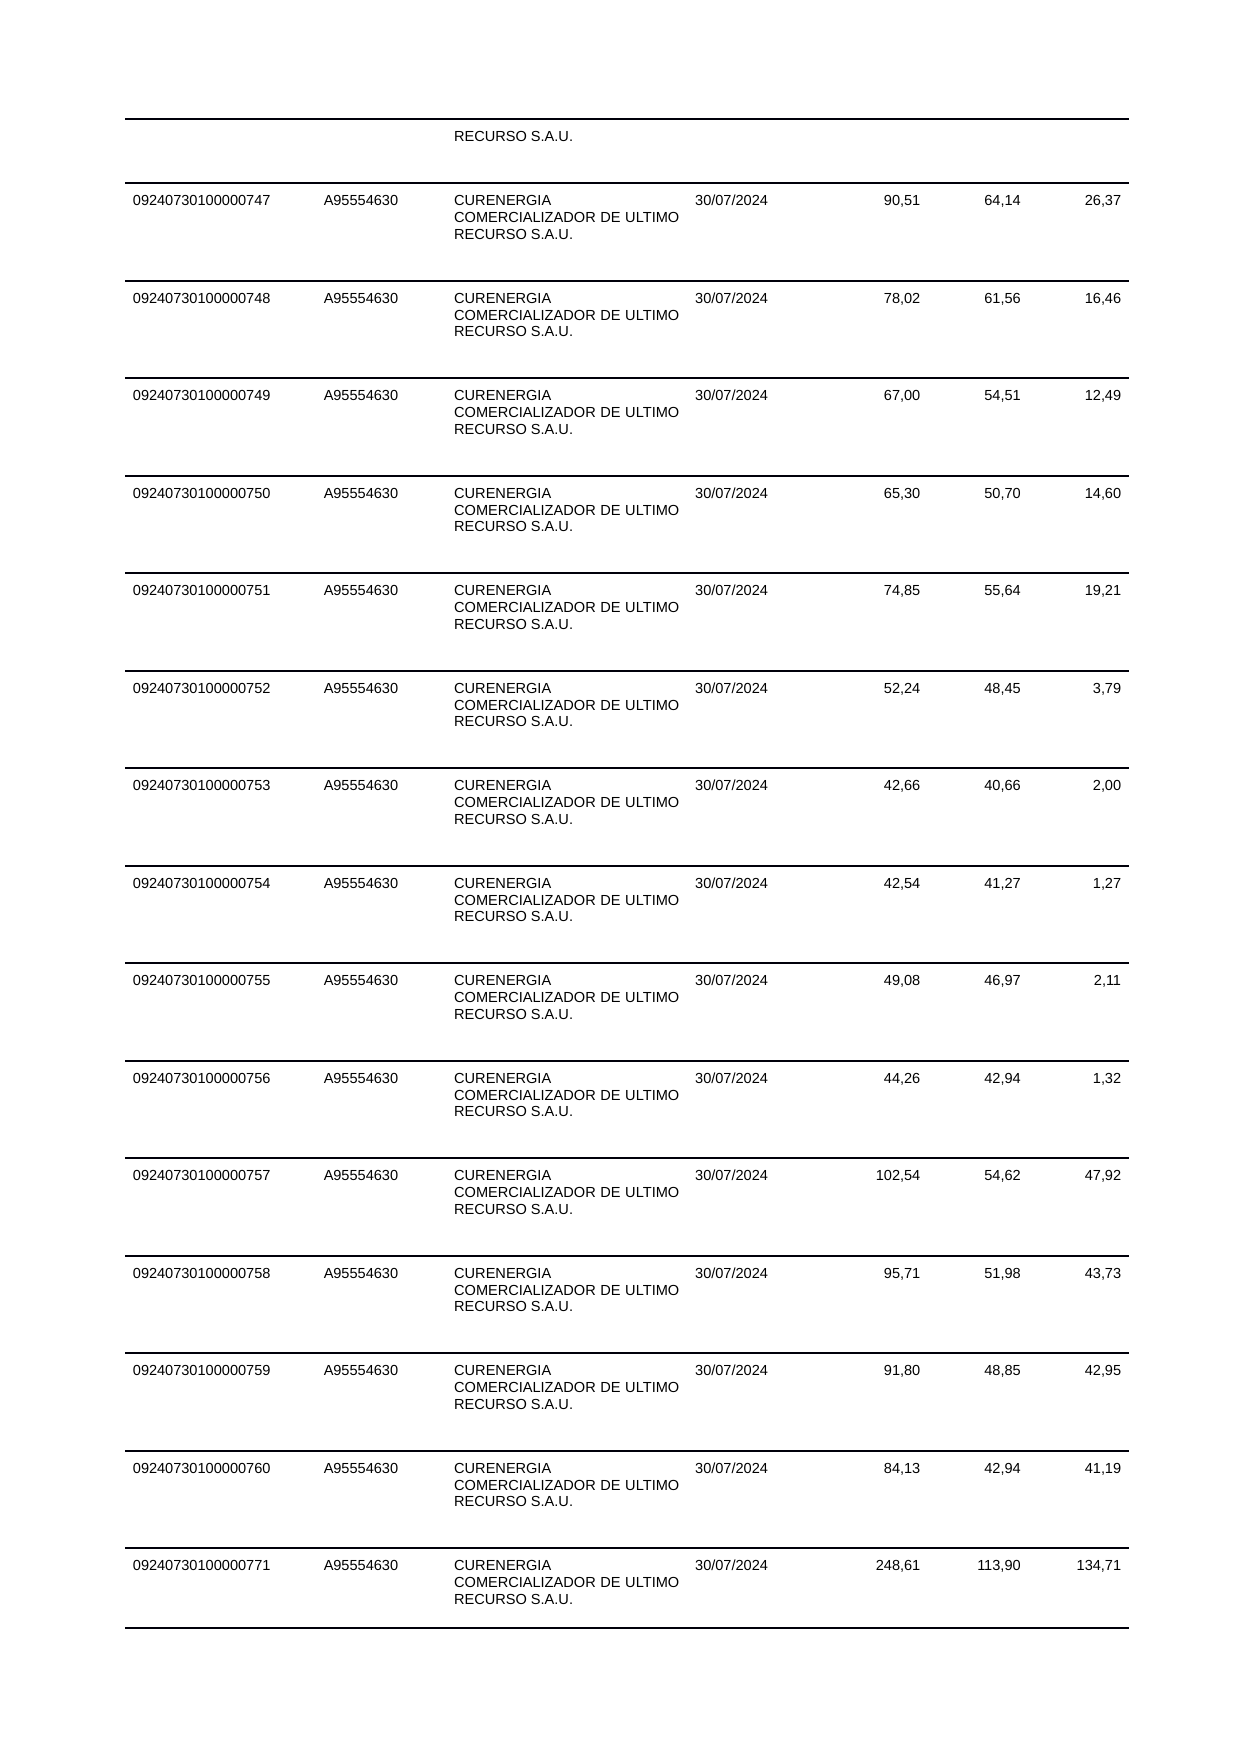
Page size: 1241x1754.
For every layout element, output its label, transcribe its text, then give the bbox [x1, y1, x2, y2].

table_cell A95554630 [316, 574, 446, 669]
table_cell 30/07/2024 [687, 1159, 818, 1254]
table_cell 30/07/2024 [687, 282, 818, 377]
table_cell CURENERGIA COMERCIALIZADOR DE ULTIMO RECURSO S.A.U. [446, 379, 687, 474]
table_cell 248,61 [818, 1549, 928, 1627]
table_cell 09240730100000753 [125, 769, 316, 864]
table_cell 42,66 [818, 769, 928, 864]
table_cell A95554630 [316, 1354, 446, 1449]
table_cell CURENERGIA COMERCIALIZADOR DE ULTIMO RECURSO S.A.U. [446, 964, 687, 1059]
table_cell 2,00 [1028, 769, 1129, 864]
table_cell A95554630 [316, 379, 446, 474]
table_cell A95554630 [316, 867, 446, 962]
table_cell 30/07/2024 [687, 379, 818, 474]
table_cell RECURSO S.A.U. [446, 120, 687, 182]
table_cell 30/07/2024 [687, 1549, 818, 1627]
table_cell 95,71 [818, 1257, 928, 1352]
table_cell 09240730100000750 [125, 477, 316, 572]
table_cell 12,49 [1028, 379, 1129, 474]
table_cell 42,94 [928, 1452, 1028, 1547]
table_cell CURENERGIA COMERCIALIZADOR DE ULTIMO RECURSO S.A.U. [446, 769, 687, 864]
table_cell 40,66 [928, 769, 1028, 864]
table_cell A95554630 [316, 1159, 446, 1254]
table_cell [928, 120, 1028, 182]
table_cell 61,56 [928, 282, 1028, 377]
table_cell 49,08 [818, 964, 928, 1059]
table_cell 42,95 [1028, 1354, 1129, 1449]
table_cell 30/07/2024 [687, 184, 818, 279]
table_cell 44,26 [818, 1062, 928, 1157]
table_cell 30/07/2024 [687, 1354, 818, 1449]
table_cell [687, 120, 818, 182]
table_cell 09240730100000751 [125, 574, 316, 669]
table_cell 30/07/2024 [687, 769, 818, 864]
table_cell 48,85 [928, 1354, 1028, 1449]
table_cell 19,21 [1028, 574, 1129, 669]
table_cell 14,60 [1028, 477, 1129, 572]
table_cell 55,64 [928, 574, 1028, 669]
table_cell CURENERGIA COMERCIALIZADOR DE ULTIMO RECURSO S.A.U. [446, 1354, 687, 1449]
table_cell 78,02 [818, 282, 928, 377]
table_cell 09240730100000755 [125, 964, 316, 1059]
table_cell 64,14 [928, 184, 1028, 279]
table_cell 134,71 [1028, 1549, 1129, 1627]
table_cell 47,92 [1028, 1159, 1129, 1254]
table_cell 09240730100000758 [125, 1257, 316, 1352]
table_cell 54,62 [928, 1159, 1028, 1254]
table_cell 90,51 [818, 184, 928, 279]
table_cell A95554630 [316, 184, 446, 279]
table_cell 09240730100000754 [125, 867, 316, 962]
table_cell 54,51 [928, 379, 1028, 474]
table_cell 09240730100000760 [125, 1452, 316, 1547]
table_cell A95554630 [316, 1257, 446, 1352]
table_cell 74,85 [818, 574, 928, 669]
table_cell A95554630 [316, 1062, 446, 1157]
table_cell A95554630 [316, 477, 446, 572]
table_cell 09240730100000759 [125, 1354, 316, 1449]
table_cell 46,97 [928, 964, 1028, 1059]
table_cell CURENERGIA COMERCIALIZADOR DE ULTIMO RECURSO S.A.U. [446, 477, 687, 572]
table_cell [125, 120, 316, 182]
table_cell A95554630 [316, 672, 446, 767]
table_cell CURENERGIA COMERCIALIZADOR DE ULTIMO RECURSO S.A.U. [446, 1062, 687, 1157]
table_cell [316, 120, 446, 182]
table_cell A95554630 [316, 769, 446, 864]
table_cell A95554630 [316, 1452, 446, 1547]
table_cell 09240730100000757 [125, 1159, 316, 1254]
table_cell A95554630 [316, 282, 446, 377]
table_cell 3,79 [1028, 672, 1129, 767]
table_cell CURENERGIA COMERCIALIZADOR DE ULTIMO RECURSO S.A.U. [446, 672, 687, 767]
table_cell 43,73 [1028, 1257, 1129, 1352]
table_cell [818, 120, 928, 182]
table_cell 52,24 [818, 672, 928, 767]
table_cell 41,19 [1028, 1452, 1129, 1547]
table_cell 26,37 [1028, 184, 1129, 279]
table_cell 30/07/2024 [687, 477, 818, 572]
table_cell 09240730100000749 [125, 379, 316, 474]
table_cell CURENERGIA COMERCIALIZADOR DE ULTIMO RECURSO S.A.U. [446, 1159, 687, 1254]
table_cell 16,46 [1028, 282, 1129, 377]
table_cell 30/07/2024 [687, 574, 818, 669]
table_cell 30/07/2024 [687, 867, 818, 962]
table_cell 113,90 [928, 1549, 1028, 1627]
table_cell CURENERGIA COMERCIALIZADOR DE ULTIMO RECURSO S.A.U. [446, 867, 687, 962]
table_cell 42,94 [928, 1062, 1028, 1157]
table_cell 09240730100000756 [125, 1062, 316, 1157]
table_cell 30/07/2024 [687, 1257, 818, 1352]
table_cell CURENERGIA COMERCIALIZADOR DE ULTIMO RECURSO S.A.U. [446, 1257, 687, 1352]
table_cell 65,30 [818, 477, 928, 572]
table_cell 09240730100000771 [125, 1549, 316, 1627]
table_cell 30/07/2024 [687, 1062, 818, 1157]
table_cell A95554630 [316, 964, 446, 1059]
table_cell CURENERGIA COMERCIALIZADOR DE ULTIMO RECURSO S.A.U. [446, 574, 687, 669]
table_cell CURENERGIA COMERCIALIZADOR DE ULTIMO RECURSO S.A.U. [446, 1452, 687, 1547]
table_cell CURENERGIA COMERCIALIZADOR DE ULTIMO RECURSO S.A.U. [446, 184, 687, 279]
table_cell 48,45 [928, 672, 1028, 767]
table_cell CURENERGIA COMERCIALIZADOR DE ULTIMO RECURSO S.A.U. [446, 1549, 687, 1627]
table_cell 09240730100000752 [125, 672, 316, 767]
table_cell 09240730100000748 [125, 282, 316, 377]
table_cell 30/07/2024 [687, 672, 818, 767]
table_cell 42,54 [818, 867, 928, 962]
table_cell 50,70 [928, 477, 1028, 572]
table_cell 30/07/2024 [687, 1452, 818, 1547]
table_cell 91,80 [818, 1354, 928, 1449]
table_cell 1,27 [1028, 867, 1129, 962]
table_cell 1,32 [1028, 1062, 1129, 1157]
table_cell A95554630 [316, 1549, 446, 1627]
table_cell 67,00 [818, 379, 928, 474]
table_cell 09240730100000747 [125, 184, 316, 279]
table_cell CURENERGIA COMERCIALIZADOR DE ULTIMO RECURSO S.A.U. [446, 282, 687, 377]
table_cell [1028, 120, 1129, 182]
table_cell 2,11 [1028, 964, 1129, 1059]
table_cell 84,13 [818, 1452, 928, 1547]
table_cell 30/07/2024 [687, 964, 818, 1059]
table_cell 51,98 [928, 1257, 1028, 1352]
table_cell 41,27 [928, 867, 1028, 962]
table_cell 102,54 [818, 1159, 928, 1254]
